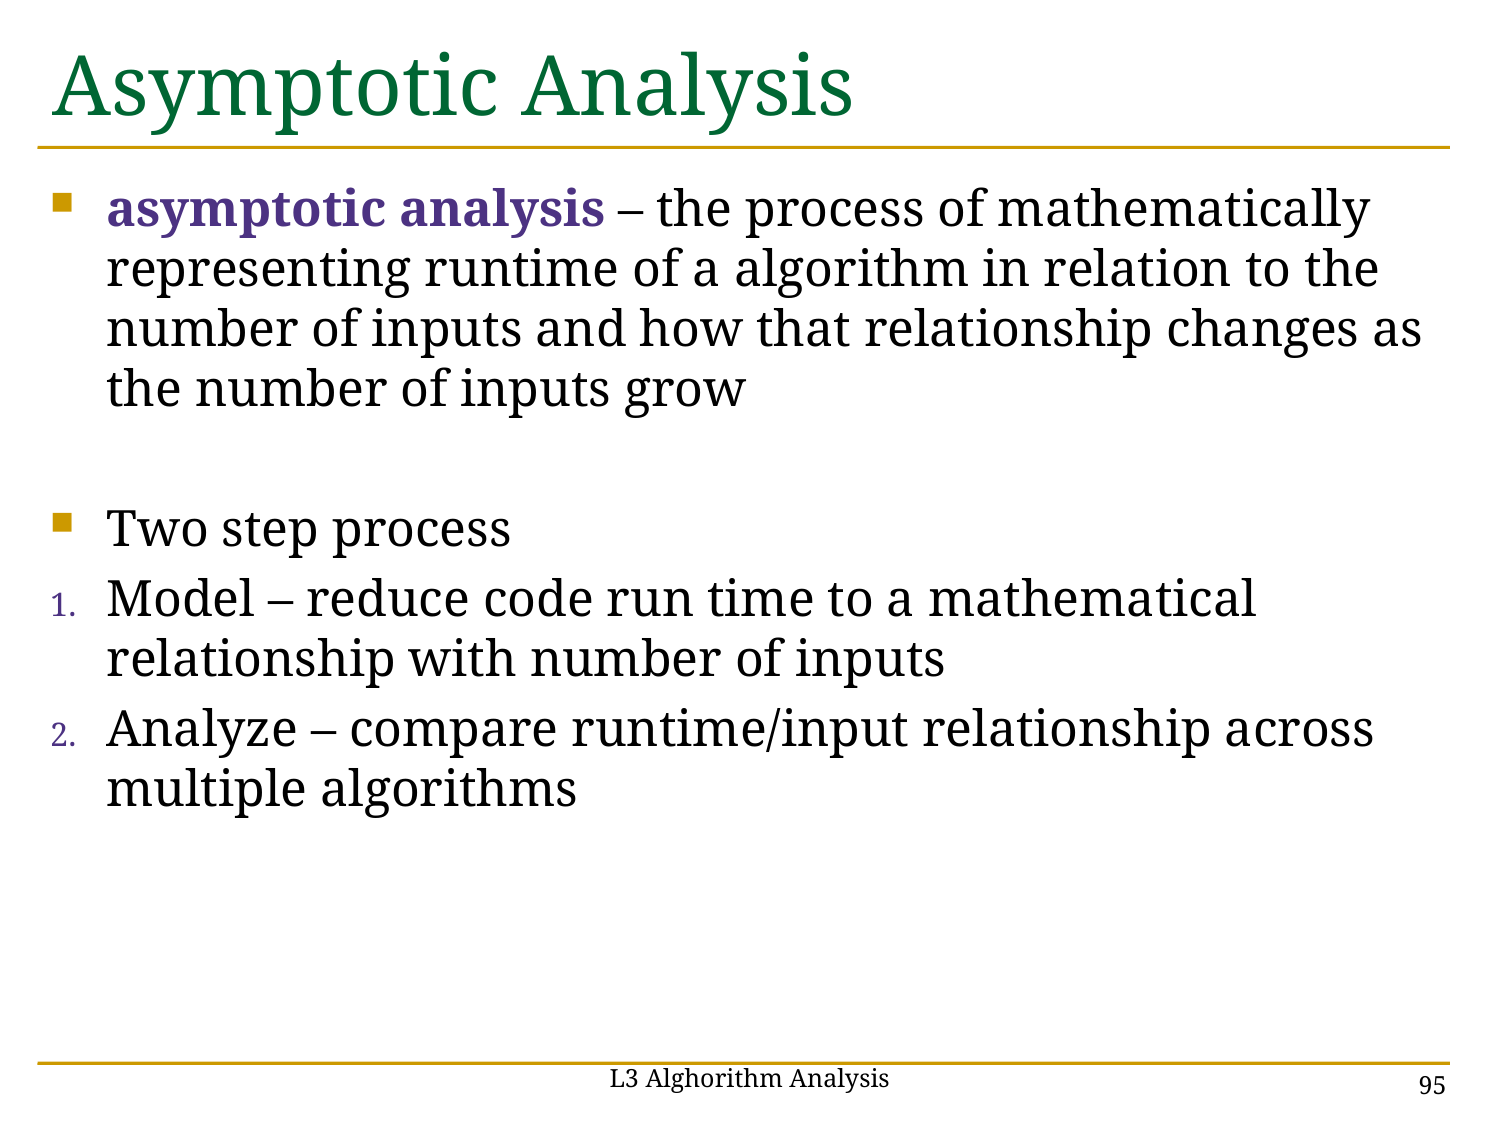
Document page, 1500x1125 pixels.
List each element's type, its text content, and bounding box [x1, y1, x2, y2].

list asymptotic analysis – the process of mathematically representing runtime of a algorithm in relation to the number of inputs and how that relationship changes as the number of inputs grow Two step process Model – reduce code run time to a mathematical relationship with number of inputs Analyze – compare runtime/input relationship across multiple algorithms [35, 169, 1448, 1022]
slide_number [1111, 1036, 1462, 1112]
footer L3 Alghorithm Analysis [512, 1025, 988, 1100]
title Asymptotic Analysis [37, 24, 1450, 200]
